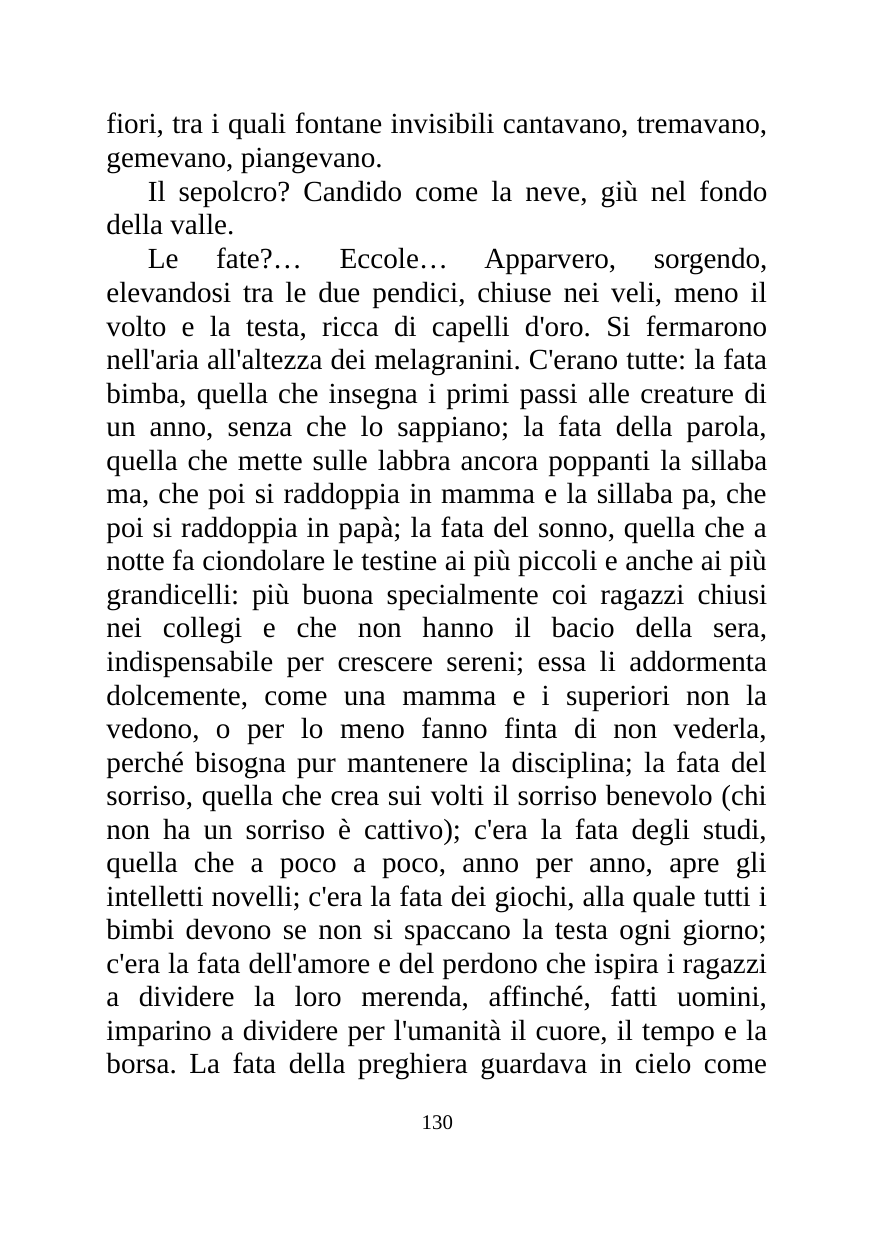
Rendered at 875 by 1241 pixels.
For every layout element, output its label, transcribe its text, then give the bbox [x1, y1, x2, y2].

text Le fate?… Eccole… Apparvero, sorgendo, elevandosi tra le due pendici, chiuse nei veli, meno il volto e la testa, ricca di capelli d'oro. Si fermarono nell'aria all'altezza dei melagranini. C'erano tutte: la fata bimba, quella che insegna i primi passi alle creature di un anno, senza che lo sappiano; la fata della parola, quella che mette sulle labbra ancora poppanti la sillaba ma, che poi si raddoppia in mamma e la sillaba pa, che poi si raddoppia in papà; la fata del sonno, quella che a notte fa ciondolare le testine ai più piccoli e anche ai più grandicelli: più buona specialmente coi ragazzi chiusi nei collegi e che non hanno il bacio della sera, indispensabile per crescere sereni; essa li addormenta dolcemente, come una mamma e i superiori non la vedono, o per lo meno fanno finta di non vederla, perché bisogna pur mantenere la disciplina; la fata del sorriso, quella che crea sui volti il sorriso benevolo (chi non ha un sorriso è cattivo); c'era la fata degli studi, quella che a poco a poco, anno per anno, apre gli intelletti novelli; c'era la fata dei giochi, alla quale tutti i bimbi devono se non si spaccano la testa ogni giorno; c'era la fata dell'amore e del perdono che ispira i ragazzi a dividere la loro merenda, affinché, fatti uomini, imparino a dividere per l'umanità il cuore, il tempo e la borsa. La fata della preghiera guardava in cielo come [106, 242, 768, 1080]
text Il sepolcro? Candido come la neve, giù nel fondo della valle. [106, 174, 768, 241]
text fiori, tra i quali fontane invisibili cantavano, tremavano, gemevano, piangevano. [106, 106, 768, 173]
